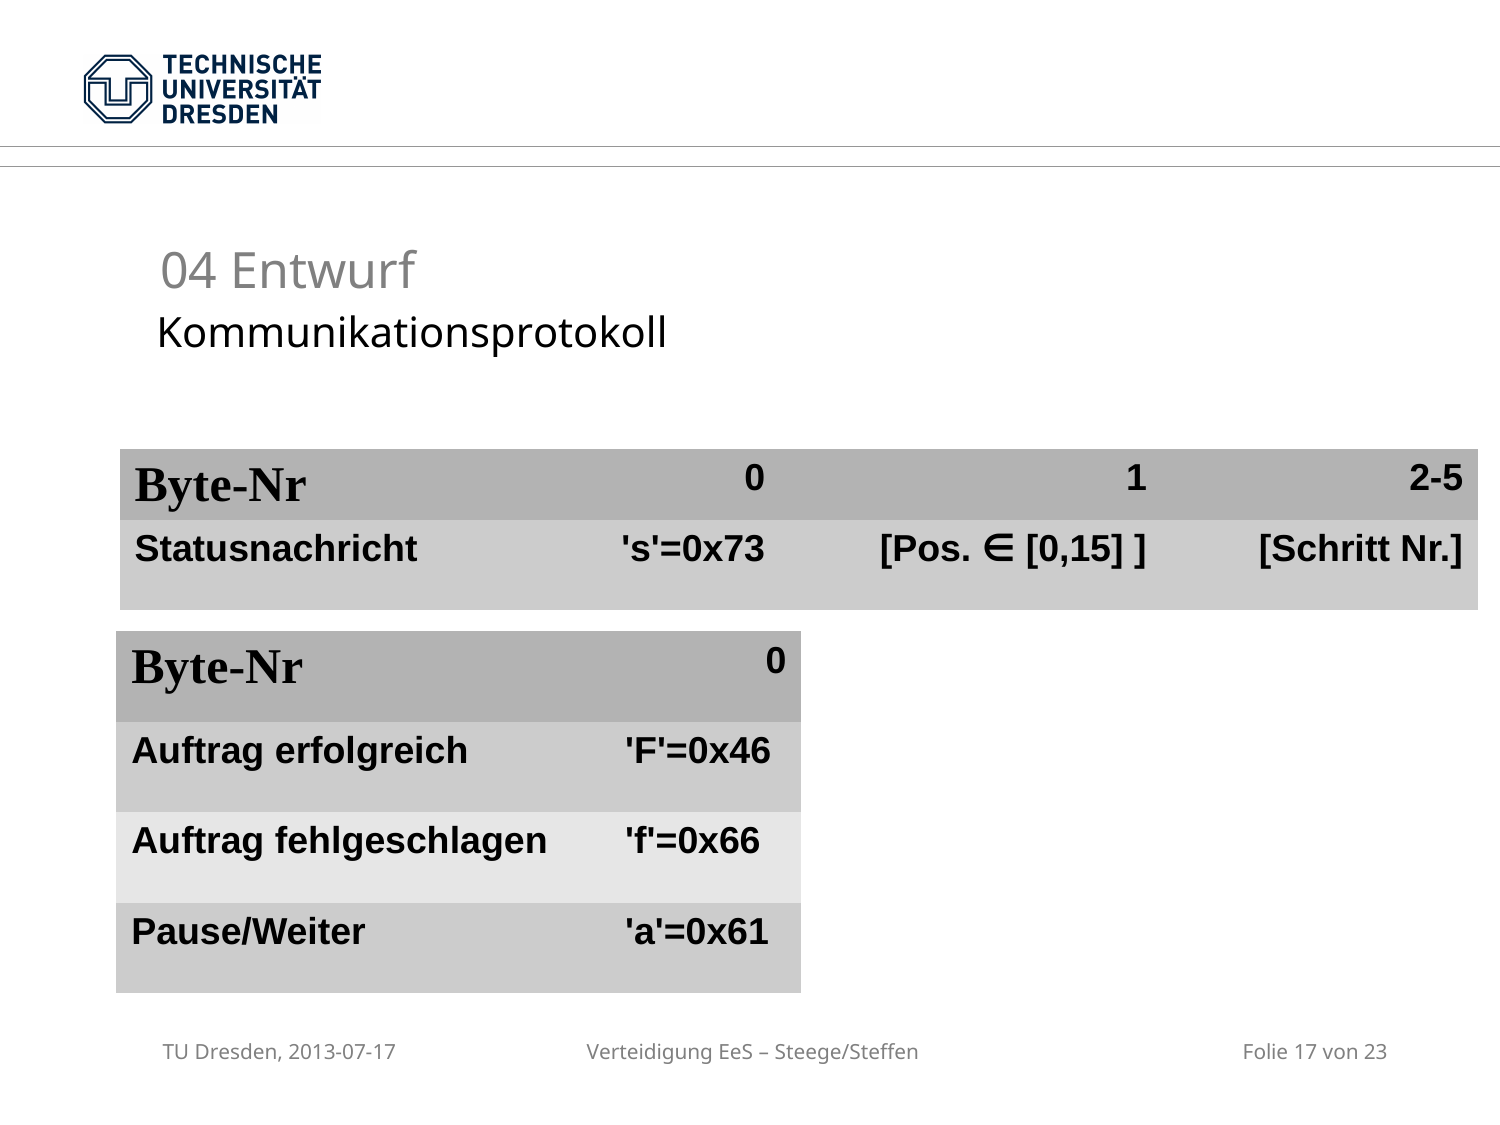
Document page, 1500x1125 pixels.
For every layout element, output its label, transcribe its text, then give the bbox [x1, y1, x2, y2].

table_cell 'a'=0x61 [611, 903, 801, 993]
table_cell 's'=0x73 [596, 520, 780, 610]
text_box Kommunikationsprotokoll [156, 299, 1388, 363]
table_cell Auftrag erfolgreich [116, 722, 611, 812]
table_header Byte-Nr [120, 449, 596, 520]
table_header 0 [611, 631, 801, 722]
table_cell [Schritt Nr.] [1161, 520, 1478, 610]
table_cell Pause/Weiter [116, 903, 611, 993]
table_header Byte-Nr [116, 631, 611, 722]
table_header 2-5 [1161, 449, 1478, 520]
picture [83, 54, 321, 124]
table_header 1 [780, 449, 1161, 520]
table_cell [Pos. ∈ [0,15] ] [780, 520, 1161, 610]
table_header 0 [596, 449, 780, 520]
table_cell Auftrag fehlgeschlagen [116, 812, 611, 903]
table_cell Statusnachricht [120, 520, 596, 610]
table_cell 'f'=0x66 [611, 812, 801, 903]
table_cell 'F'=0x46 [611, 722, 801, 812]
title 04 Entwurf [160, 230, 1392, 307]
